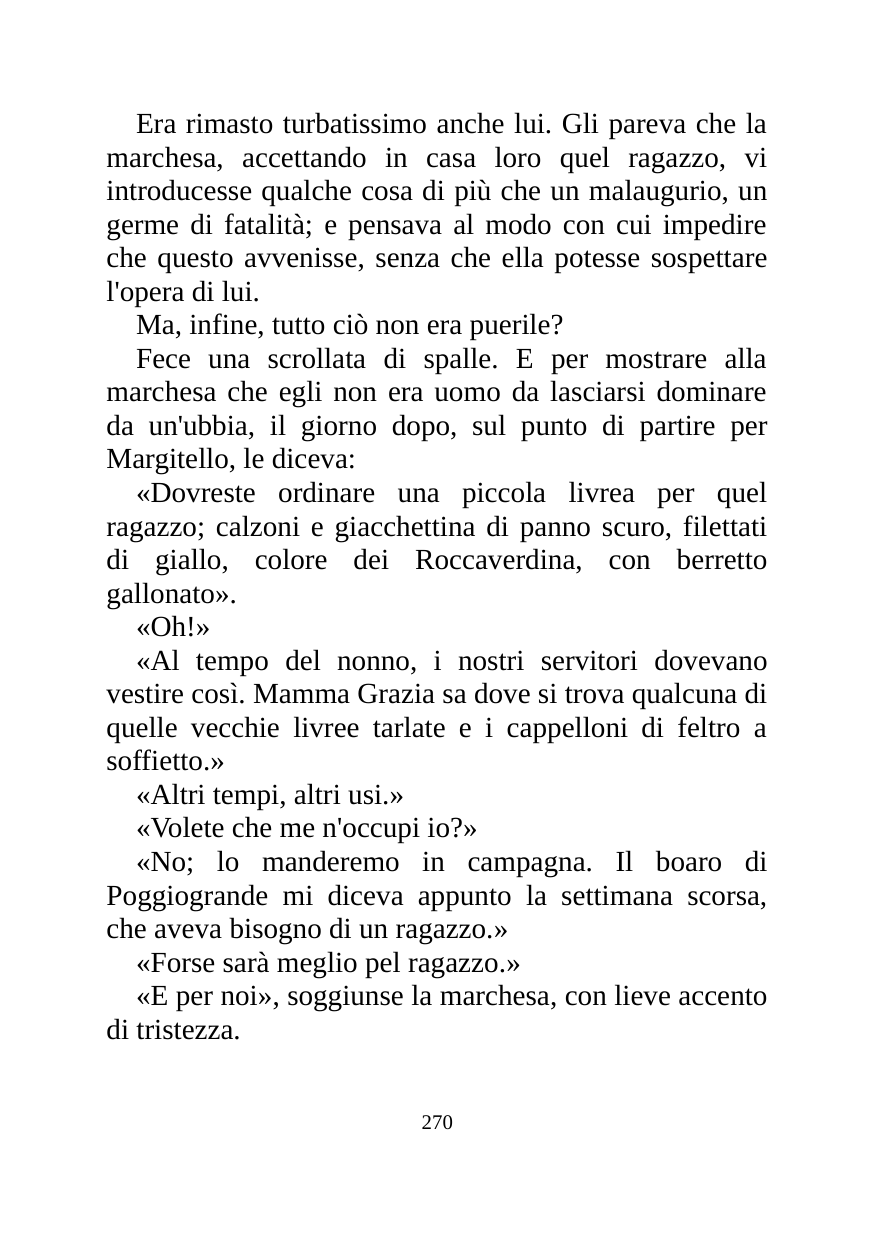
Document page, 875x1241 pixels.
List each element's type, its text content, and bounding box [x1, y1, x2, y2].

text «Altri tempi, altri usi.» [106, 777, 768, 811]
text «Oh!» [106, 609, 768, 643]
text «No; lo manderemo in campagna. Il boaro di Poggiogrande mi diceva appunto la settimana scorsa, che aveva bisogno di un ragazzo.» [106, 844, 768, 945]
text Fece una scrollata di spalle. E per mostrare alla marchesa che egli non era uomo da lasciarsi dominare da un'ubbia, il giorno dopo, sul punto di partire per Margitello, le diceva: [106, 341, 768, 475]
text «Forse sarà meglio pel ragazzo.» [106, 945, 768, 978]
text «Dovreste ordinare una piccola livrea per quel ragazzo; calzoni e giacchettina di panno scuro, filettati di giallo, colore dei Roccaverdina, con berretto gallonato». [106, 475, 768, 609]
text Ma, infine, tutto ciò non era puerile? [106, 307, 768, 341]
text «Volete che me n'occupi io?» [106, 811, 768, 844]
text Era rimasto turbatissimo anche lui. Gli pareva che la marchesa, accettando in casa loro quel ragazzo, vi introducesse qualche cosa di più che un malaugurio, un germe di fatalità; e pensava al modo con cui impedire che questo avvenisse, senza che ella potesse sospettare l'opera di lui. [106, 106, 768, 307]
text «Al tempo del nonno, i nostri servitori dovevano vestire così. Mamma Grazia sa dove si trova qualcuna di quelle vecchie livree tarlate e i cappelloni di feltro a soffietto.» [106, 643, 768, 777]
text «E per noi», soggiunse la marchesa, con lieve accento di tristezza. [106, 978, 768, 1045]
